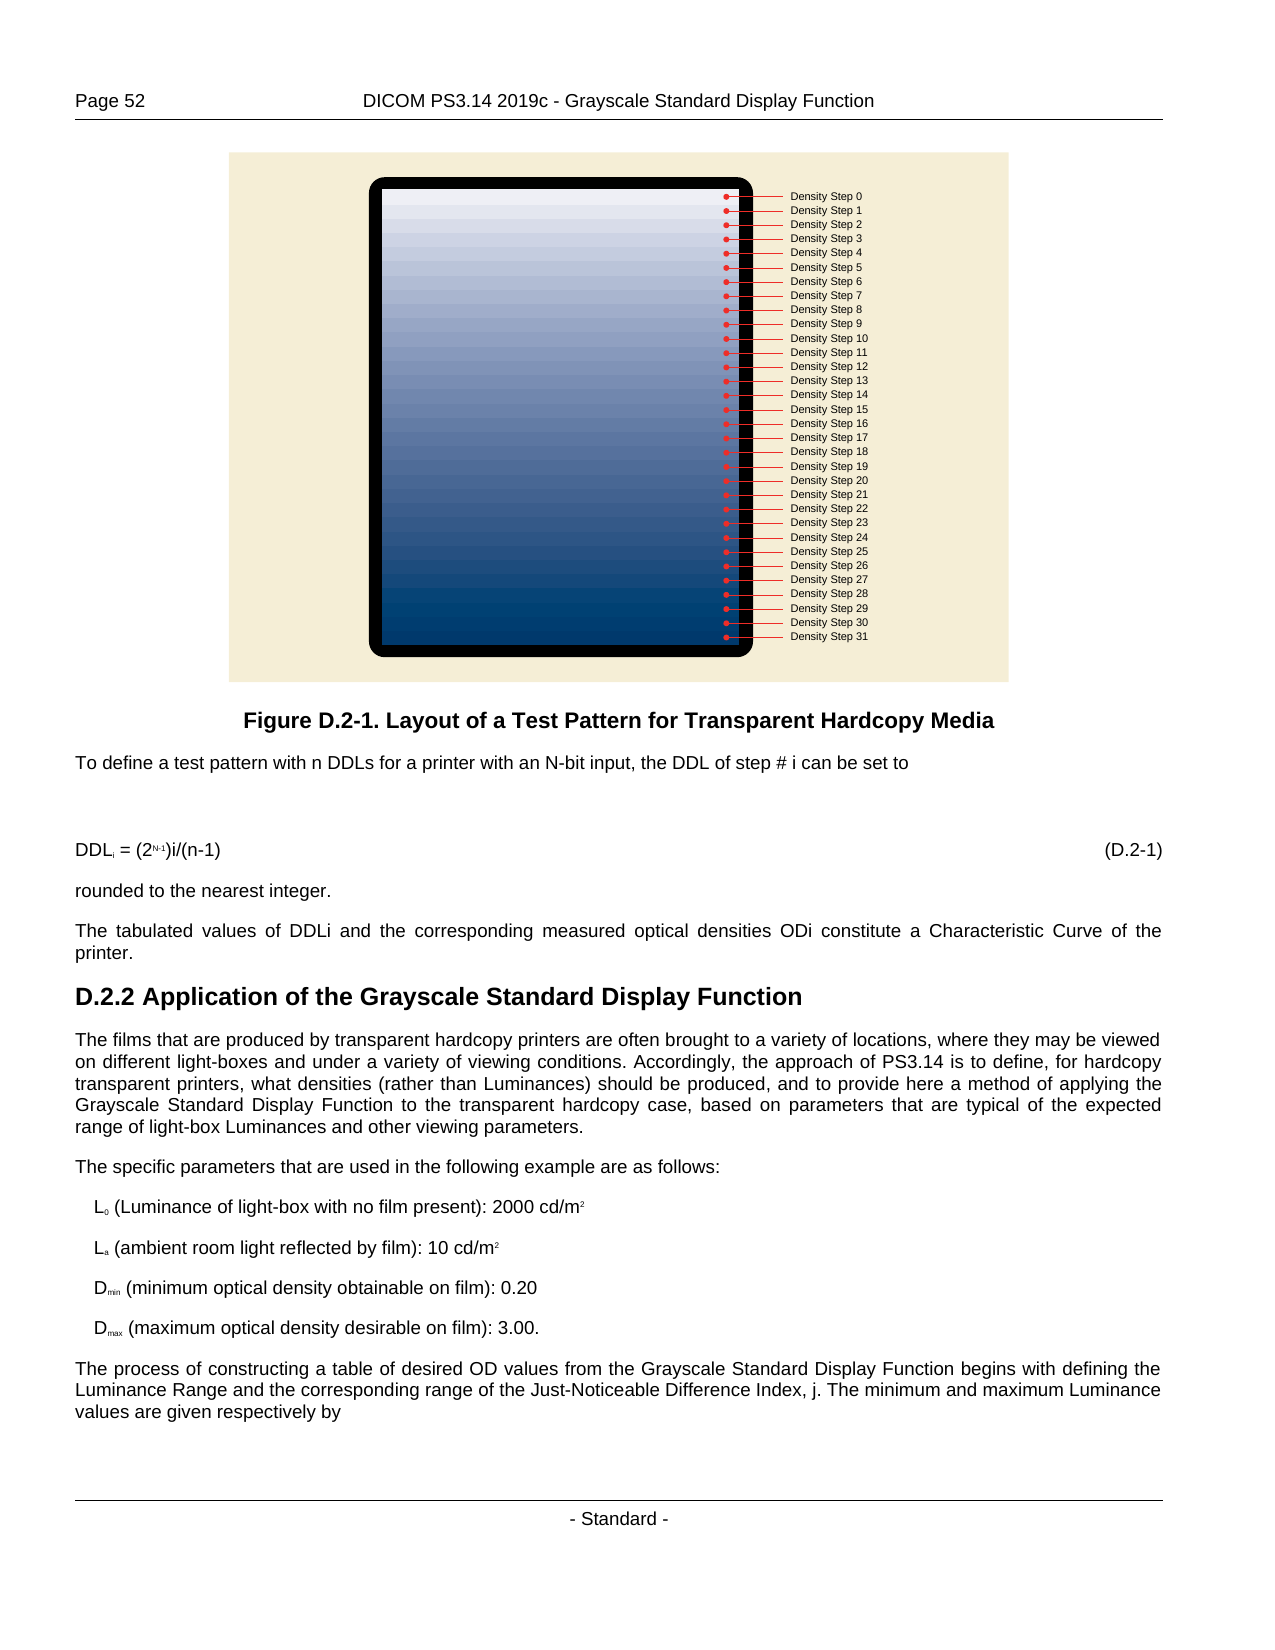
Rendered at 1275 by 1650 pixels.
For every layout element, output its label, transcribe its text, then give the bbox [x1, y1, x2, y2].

text rounded to the nearest integer. [75, 879, 1162, 901]
text D.2.2 Application of the Grayscale Standard Display Function [75, 982, 1162, 1011]
text The films that are produced by transparent hardcopy printers are often brought to a variety of locations, where they may be viewed on different light-boxes and under a variety of viewing conditions. Accordingly, the approach of PS3.14 is to define, for hardcopy transparent printers, what densities (rather than Luminances) should be produced, and to provide here a method of applying the Grayscale Standard Display Function to the transparent hardcopy case, based on parameters that are typical of the expected range of light-box Luminances and other viewing parameters. [75, 1029, 1162, 1137]
table_header (D.2-1) [1095, 839, 1162, 861]
text Figure D.2-1. Layout of a Test Pattern for Transparent Hardcopy Media [75, 707, 1162, 733]
table_header DDLi = (2N-1)i/(n-1) [75, 839, 1094, 861]
text Dmax (maximum optical density desirable on film): 3.00. [94, 1317, 1162, 1339]
text The tabulated values of DDLi and the corresponding measured optical densities ODi constitute a Characteristic Curve of the printer. [75, 920, 1162, 963]
text La (ambient room light reflected by film): 10 cd/m2 [94, 1236, 1162, 1258]
text The process of constructing a table of desired OD values from the Grayscale Standard Display Function begins with defining the Luminance Range and the corresponding range of the Just-Noticeable Difference Index, j. The minimum and maximum Luminance values are given respectively by [75, 1357, 1162, 1422]
text Dmin (minimum optical density obtainable on film): 0.20 [94, 1277, 1162, 1298]
text To define a test pattern with n DDLs for a printer with an N-bit input, the DDL of step # i can be set to [75, 751, 1162, 773]
text The specific parameters that are used in the following example are as follows: [75, 1156, 1162, 1177]
text L0 (Luminance of light-box with no film present): 2000 cd/m2 [94, 1196, 1162, 1218]
